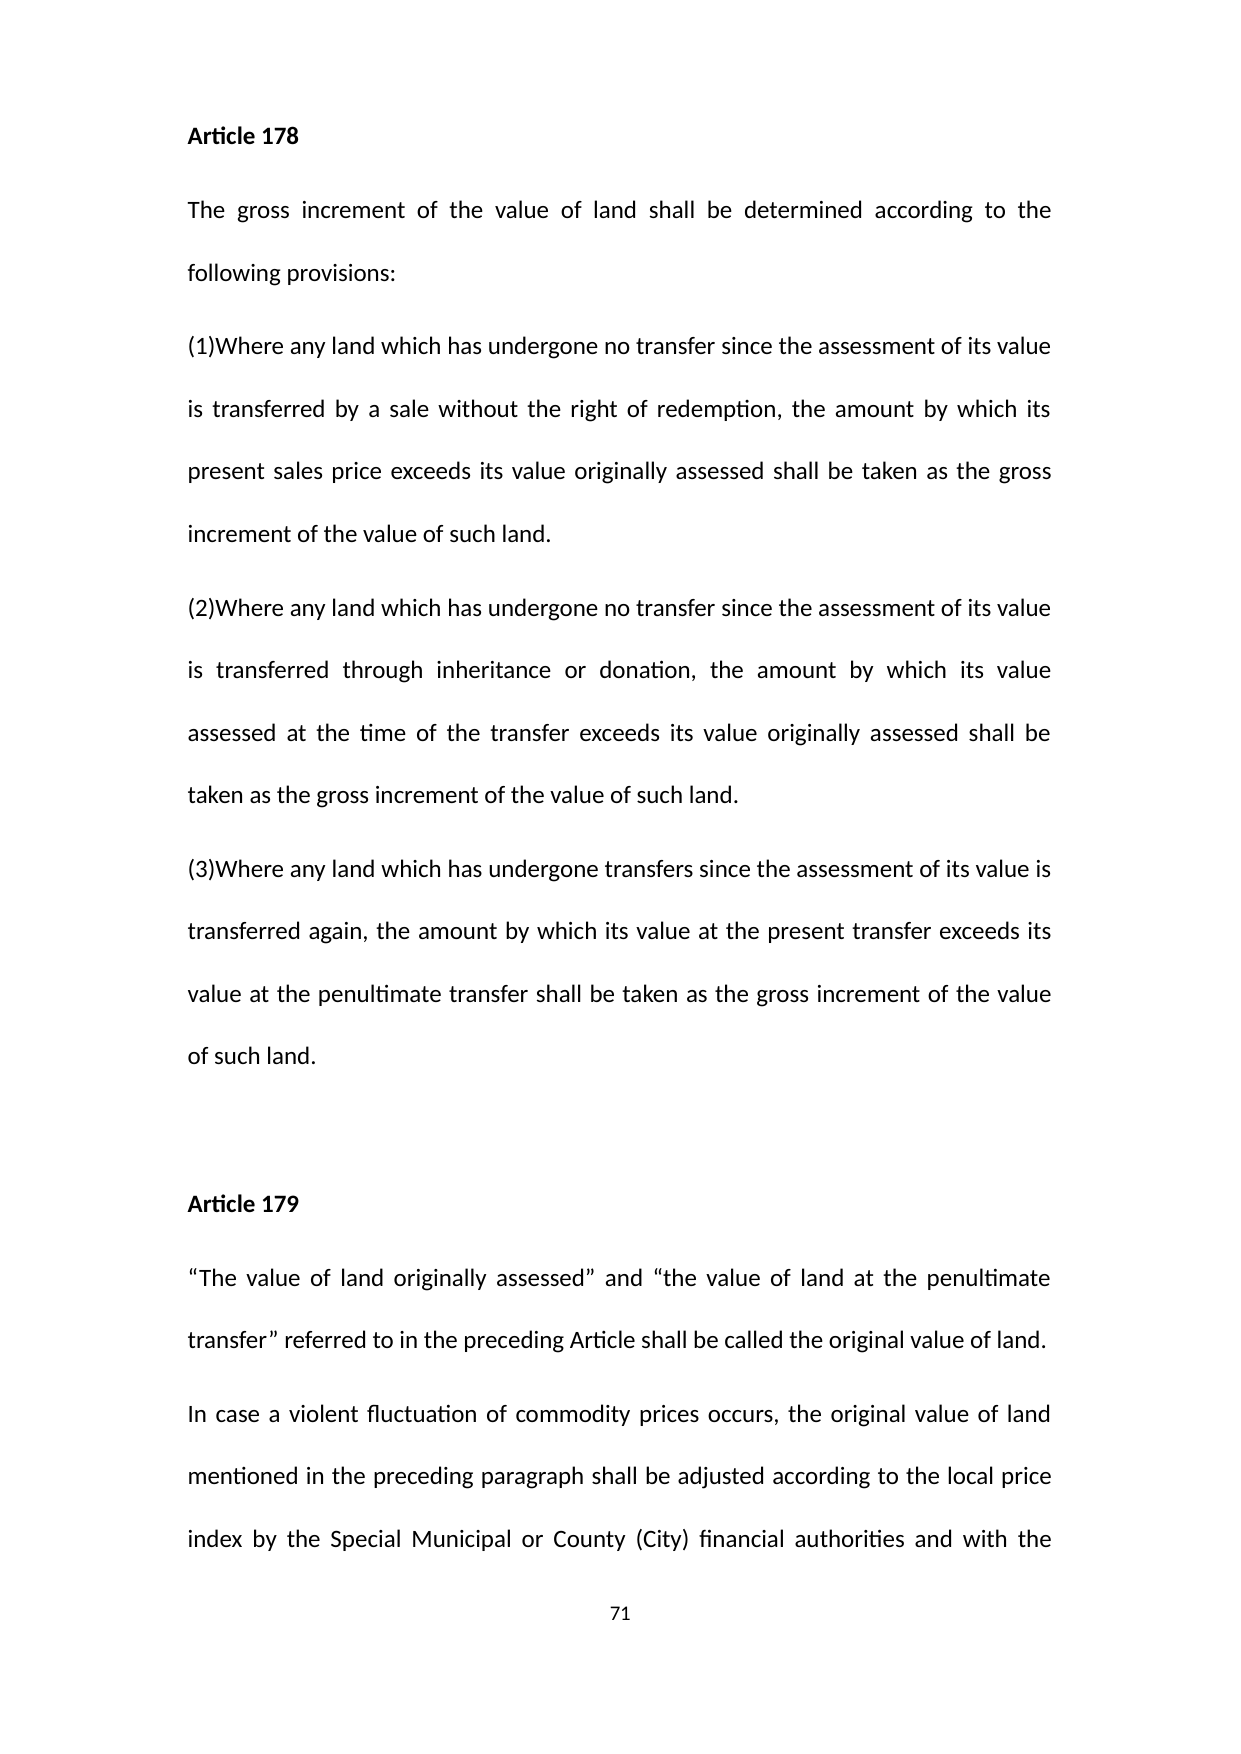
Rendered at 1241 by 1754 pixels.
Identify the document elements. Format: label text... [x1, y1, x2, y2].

text (3)Where any land which has undergone transfers since the assessment of its value is transferred again, the amount by which its value at the present transfer exceeds its value at the penultimate transfer shall be taken as the gross increment of the value of such land. [187, 827, 1053, 1077]
text In case a violent fluctuation of commodity prices occurs, the original value of land mentioned in the preceding paragraph shall be adjusted according to the local price index by the Special Municipal or County (City) financial authorities and with the [187, 1372, 1053, 1559]
text “The value of land originally assessed” and “the value of land at the penultimate transfer” referred to in the preceding Article shall be called the original value of land. [187, 1235, 1053, 1360]
text The gross increment of the value of land shall be determined according to the following provisions: [187, 168, 1053, 293]
text Article 179 [187, 1162, 1053, 1224]
text Article 178 [187, 94, 1053, 157]
text (1)Where any land which has undergone no transfer since the assessment of its value is transferred by a sale without the right of redemption, the amount by which its present sales price exceeds its value originally assessed shall be taken as the gross increment of the value of such land. [187, 304, 1053, 554]
text (2)Where any land which has undergone no transfer since the assessment of its value is transferred through inheritance or donation, the amount by which its value assessed at the time of the transfer exceeds its value originally assessed shall be taken as the gross increment of the value of such land. [187, 565, 1053, 815]
